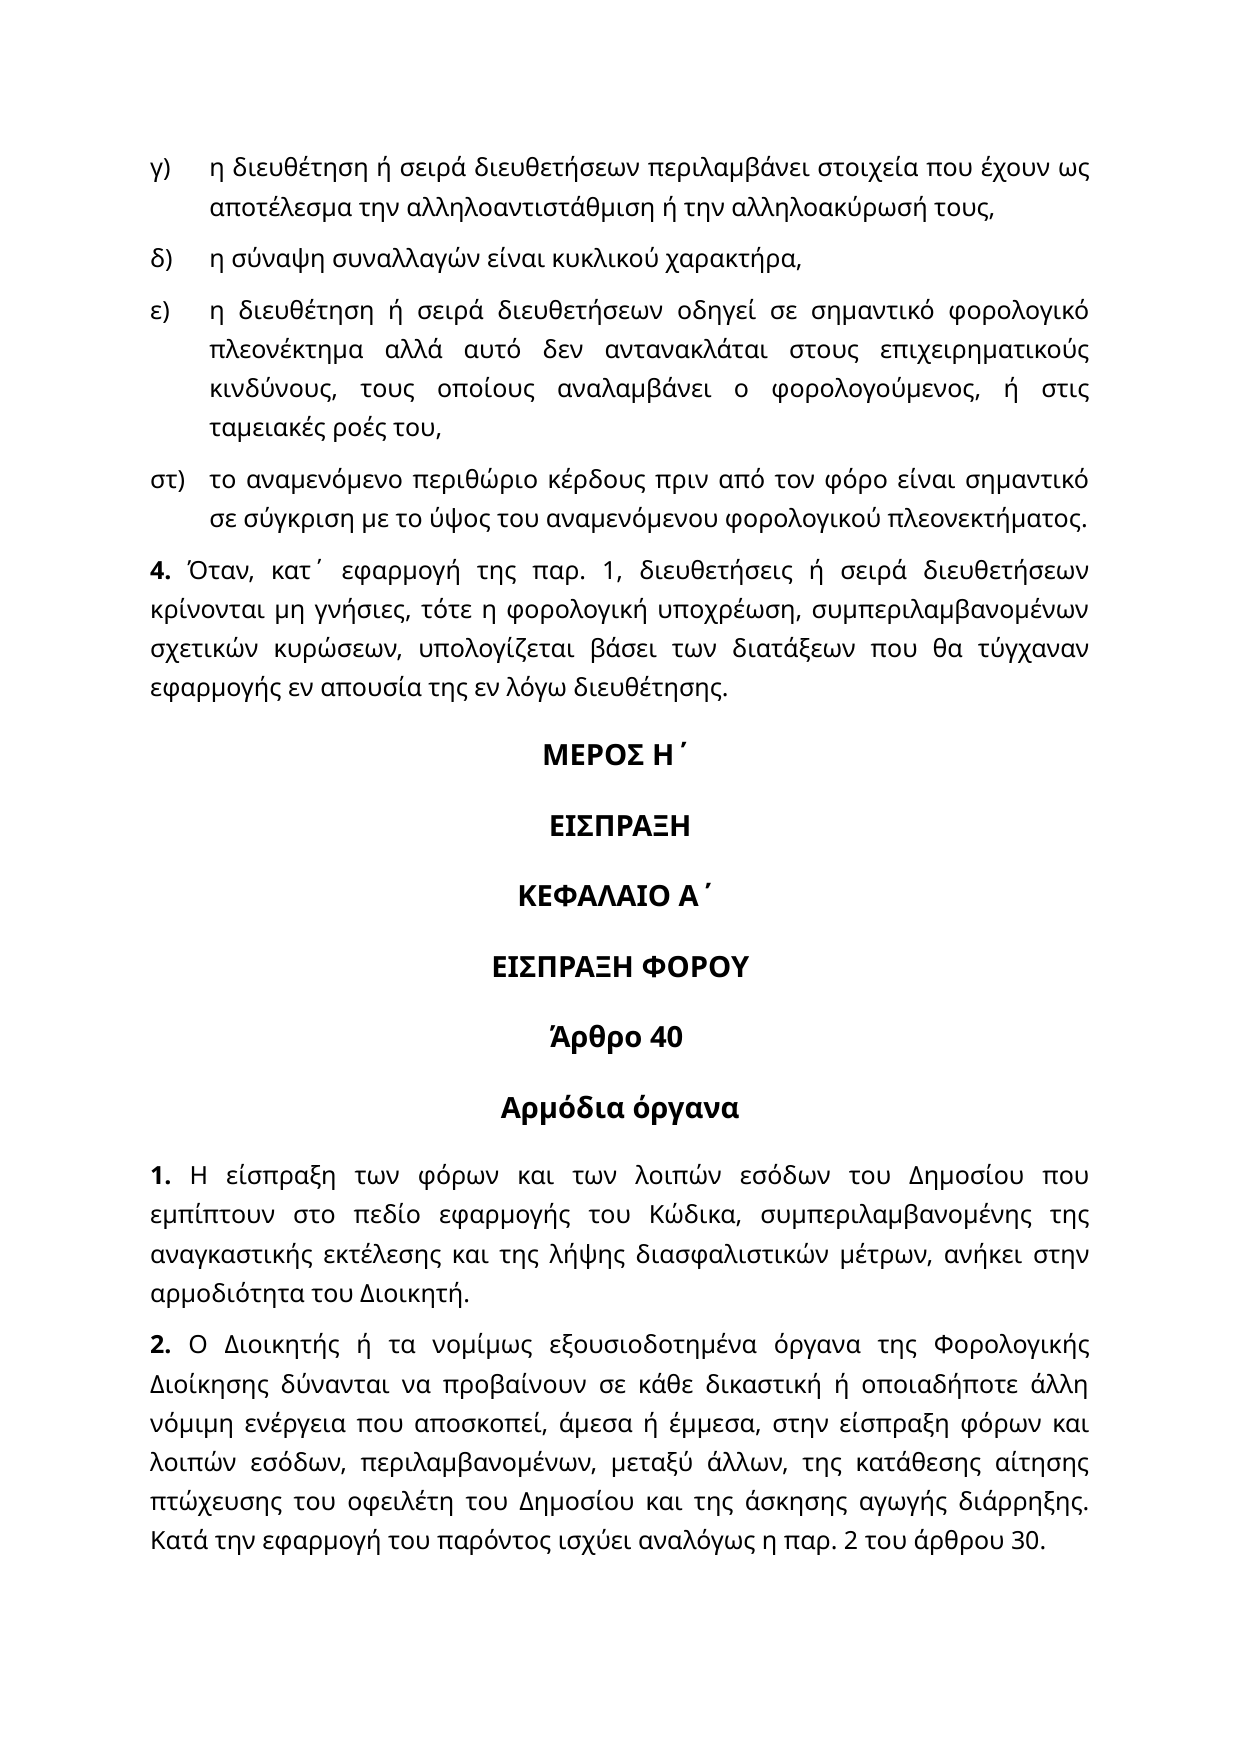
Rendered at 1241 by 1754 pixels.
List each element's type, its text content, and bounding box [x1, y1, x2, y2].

text 1. Η είσπραξη των φόρων και των λοιπών εσόδων του Δημοσίου που εμπίπτουν στο πεδίο εφαρμογής του Κώδικα, συμπεριλαμβανομένης της αναγκαστικής εκτέλεσης και της λήψης διασφαλιστικών μέτρων, ανήκει στην αρμοδιότητα του Διοικητή. [150, 1158, 1090, 1309]
list δ) η σύναψη συναλλαγών είναι κυκλικού χαρακτήρα, [150, 241, 1090, 275]
list στ) το αναμενόμενο περιθώριο κέρδους πριν από τον φόρο είναι σημαντικό σε σύγκριση με το ύψος του αναμενόμενου φορολογικού πλεονεκτήματος. [150, 462, 1090, 535]
text 4. Όταν, κατ΄ εφαρμογή της παρ. 1, διευθετήσεις ή σειρά διευθετήσεων κρίνονται μη γνήσιες, τότε η φορολογική υποχρέωση, συμπεριλαμβανομένων σχετικών κυρώσεων, υπολογίζεται βάσει των διατάξεων που θα τύγχαναν εφαρμογής εν απουσία της εν λόγω διευθέτησης. [150, 552, 1090, 704]
subtitle ΜΕΡΟΣ Η΄ [150, 734, 1090, 774]
list ε) η διευθέτηση ή σειρά διευθετήσεων οδηγεί σε σημαντικό φορολογικό πλεονέκτημα αλλά αυτό δεν αντανακλάται στους επιχειρηματικούς κινδύνους, τους οποίους αναλαμβάνει ο φορολογούμενος, ή στις ταμειακές ροές του, [150, 292, 1090, 444]
subtitle Αρμόδια όργανα [150, 1087, 1090, 1127]
subtitle ΚΕΦΑΛΑΙΟ Α΄ [150, 875, 1090, 915]
subtitle Άρθρο 40 [150, 1017, 1090, 1056]
subtitle ΕΙΣΠΡΑΞΗ [150, 805, 1090, 844]
list γ) η διευθέτηση ή σειρά διευθετήσεων περιλαμβάνει στοιχεία που έχουν ως αποτέλεσμα την αλληλοαντιστάθμιση ή την αλληλοακύρωσή τους, [150, 150, 1090, 223]
text 2. Ο Διοικητής ή τα νομίμως εξουσιοδοτημένα όργανα της Φορολογικής Διοίκησης δύνανται να προβαίνουν σε κάθε δικαστική ή οποιαδήποτε άλλη νόμιμη ενέργεια που αποσκοπεί, άμεσα ή έμμεσα, στην είσπραξη φόρων και λοιπών εσόδων, περιλαμβανομένων, μεταξύ άλλων, της κατάθεσης αίτησης πτώχευσης του οφειλέτη του Δημοσίου και της άσκησης αγωγής διάρρηξης. Κατά την εφαρμογή του παρόντος ισχύει αναλόγως η παρ. 2 του άρθρου 30. [150, 1327, 1090, 1557]
subtitle ΕΙΣΠΡΑΞΗ ΦΟΡΟΥ [150, 946, 1090, 986]
